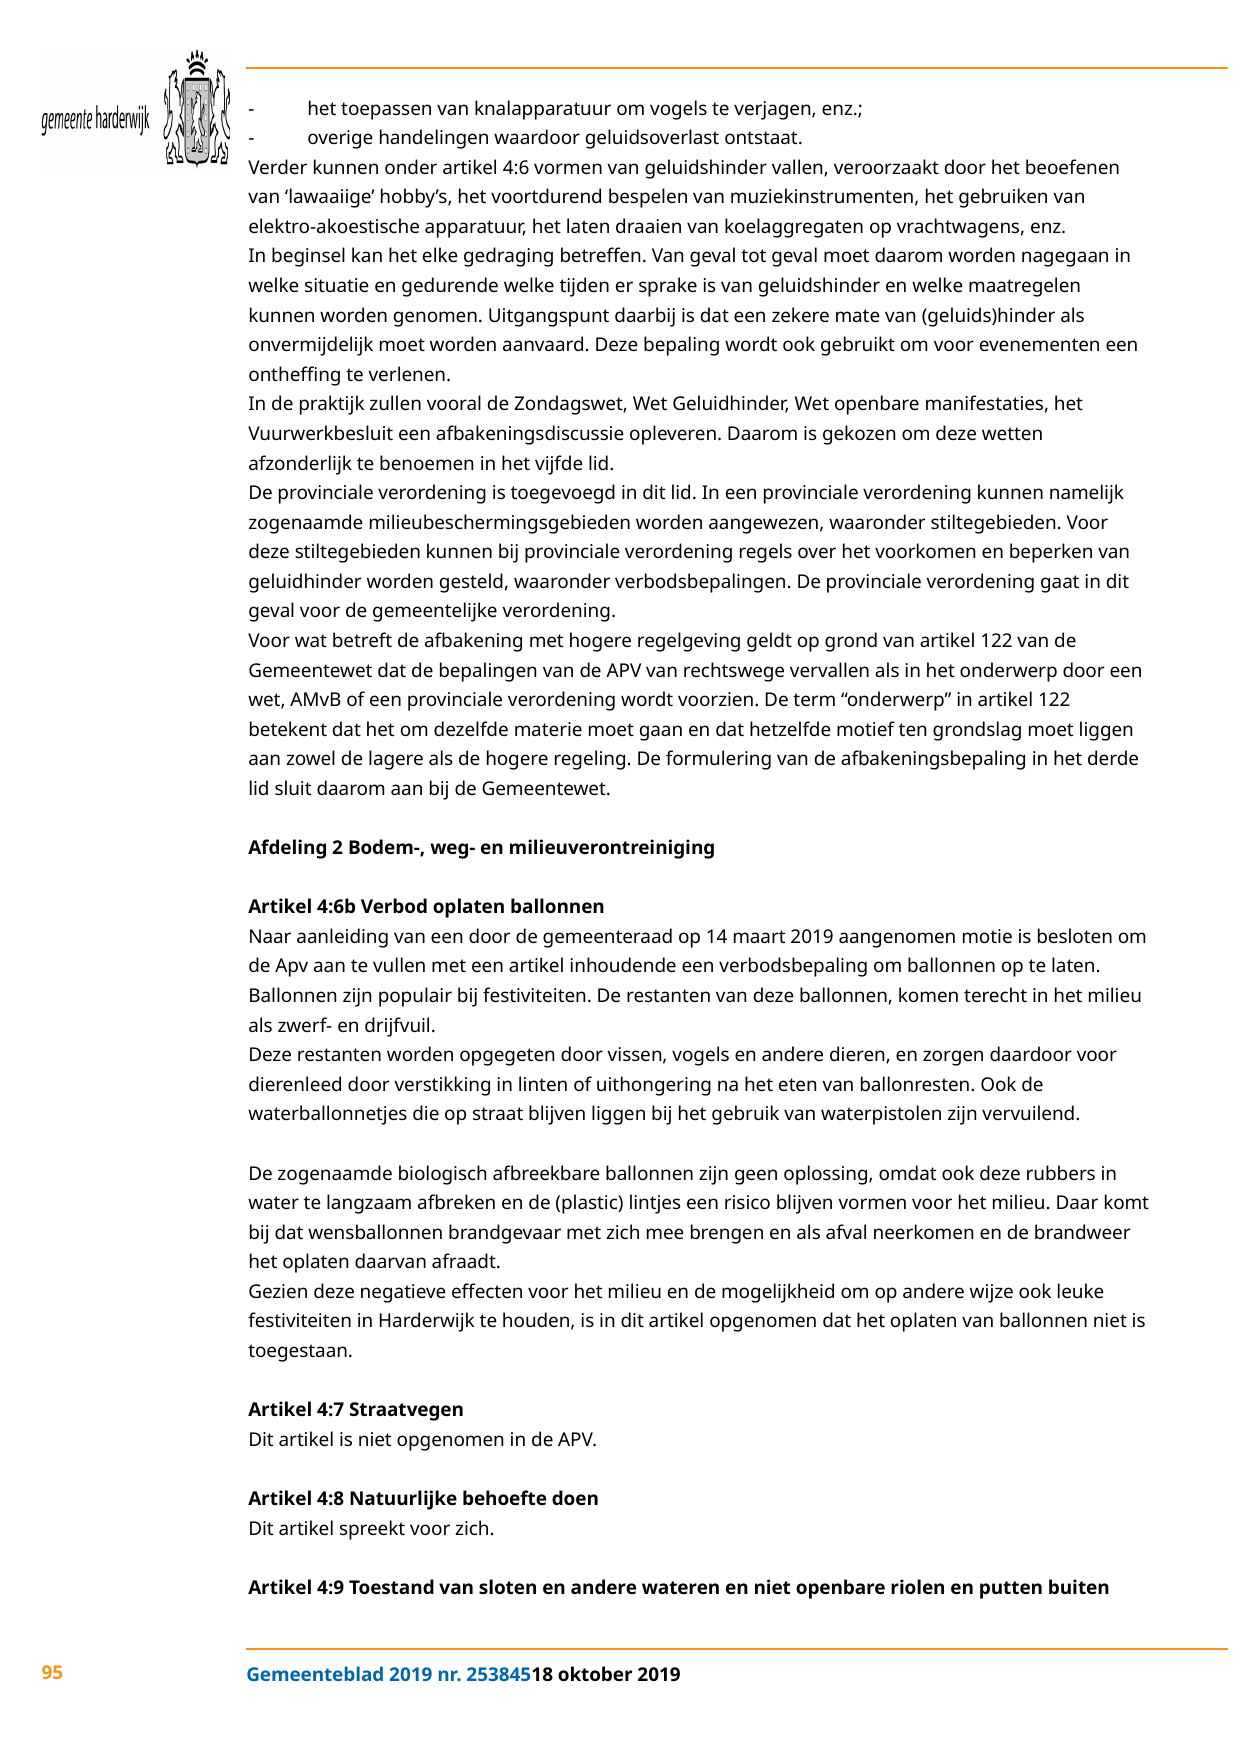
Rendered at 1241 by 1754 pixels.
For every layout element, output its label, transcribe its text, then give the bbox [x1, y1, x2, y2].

text Gezien deze negatieve effecten voor het milieu en de mogelijkheid om op andere wijze ook leuke festiviteiten in Harderwijk te houden, is in dit artikel opgenomen dat het oplaten van ballonnen niet is toegestaan. [248, 1278, 1152, 1363]
text Dit artikel is niet opgenomen in de APV. [248, 1426, 1152, 1452]
picture [41, 47, 231, 172]
text Verder kunnen onder artikel 4:6 vormen van geluidshinder vallen, veroorzaakt door het beoefenen van ‘lawaaiige’ hobby’s, het voortdurend bespelen van muziekinstrumenten, het gebruiken van elektro-akoestische apparatuur, het laten draaien van koelaggregaten op vrachtwagens, enz. [248, 154, 1152, 239]
text Afdeling 2 Bodem-, weg- en milieuverontreiniging [248, 834, 1152, 860]
text In beginsel kan het elke gedraging betreffen. Van geval tot geval moet daarom worden nagegaan in welke situatie en gedurende welke tijden er sprake is van geluidshinder en welke maatregelen kunnen worden genomen. Uitgangspunt daarbij is dat een zekere mate van (geluids)hinder als onvermijdelijk moet worden aanvaard. Deze bepaling wordt ook gebruikt om voor evenementen een ontheffing te verlenen. [248, 243, 1152, 387]
text Naar aanleiding van een door de gemeenteraad op 14 maart 2019 aangenomen motie is besloten om de Apv aan te vullen met een artikel inhoudende een verbodsbepaling om ballonnen op te laten. Ballonnen zijn populair bij festiviteiten. De restanten van deze ballonnen, komen terecht in het milieu als zwerf- en drijfvuil. [248, 923, 1152, 1038]
text De zogenaamde biologisch afbreekbare ballonnen zijn geen oplossing, omdat ook deze rubbers in water te langzaam afbreken en de (plastic) lintjes een risico blijven vormen voor het milieu. Daar komt bij dat wensballonnen brandgevaar met zich mee brengen en als afval neerkomen en de brandweer het oplaten daarvan afraadt. [248, 1160, 1152, 1274]
text Artikel 4:7 Straatvegen [248, 1396, 1152, 1422]
text Artikel 4:6b Verbod oplaten ballonnen [248, 893, 1152, 919]
list overige handelingen waardoor geluidsoverlast ontstaat. [248, 124, 1152, 150]
text Deze restanten worden opgegeten door vissen, vogels en andere dieren, en zorgen daardoor voor dierenleed door verstikking in linten of uithongering na het eten van ballonresten. Ook de waterballonnetjes die op straat blijven liggen bij het gebruik van waterpistolen zijn vervuilend. [248, 1041, 1152, 1126]
text Voor wat betreft de afbakening met hogere regelgeving geldt op grond van artikel 122 van de Gemeentewet dat de bepalingen van de APV van rechtswege vervallen als in het onderwerp door een wet, AMvB of een provinciale verordening wordt voorzien. De term “onderwerp” in artikel 122 betekent dat het om dezelfde materie moet gaan en dat hetzelfde motief ten grondslag moet liggen aan zowel de lagere als de hogere regeling. De formulering van de afbakeningsbepaling in het derde lid sluit daarom aan bij de Gemeentewet. [248, 627, 1152, 801]
text Dit artikel spreekt voor zich. [248, 1515, 1152, 1541]
text In de praktijk zullen vooral de Zondagswet, Wet Geluidhinder, Wet openbare manifestaties, het Vuurwerkbesluit een afbakeningsdiscussie opleveren. Daarom is gekozen om deze wetten afzonderlijk te benoemen in het vijfde lid. [248, 391, 1152, 476]
list het toepassen van knalapparatuur om vogels te verjagen, enz.; [248, 95, 1152, 121]
text Artikel 4:9 Toestand van sloten en andere wateren en niet openbare riolen en putten buiten [248, 1574, 1152, 1600]
text De provinciale verordening is toegevoegd in dit lid. In een provinciale verordening kunnen namelijk zogenaamde milieubeschermingsgebieden worden aangewezen, waaronder stiltegebieden. Voor deze stiltegebieden kunnen bij provinciale verordening regels over het voorkomen en beperken van geluidhinder worden gesteld, waaronder verbodsbepalingen. De provinciale verordening gaat in dit geval voor de gemeentelijke verordening. [248, 479, 1152, 623]
text Artikel 4:8 Natuurlijke behoefte doen [248, 1485, 1152, 1511]
